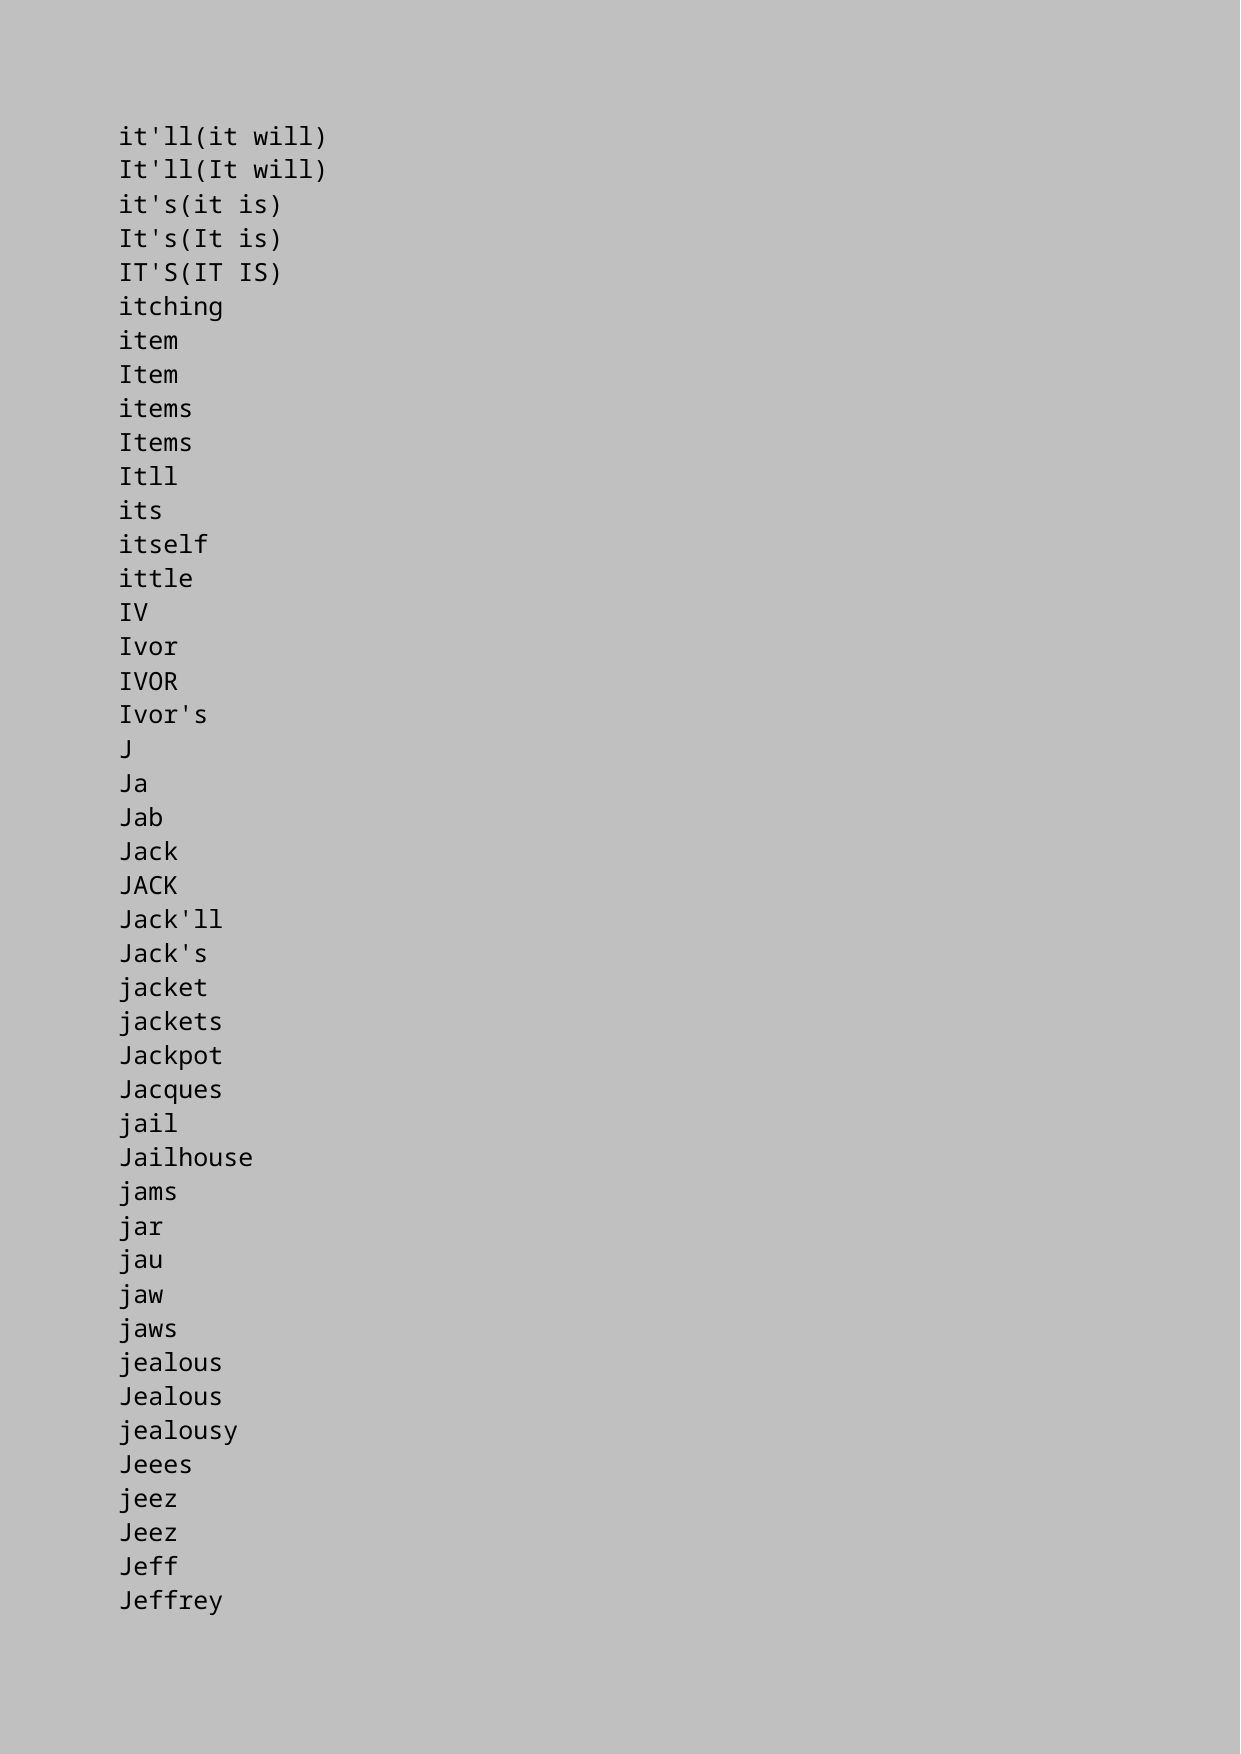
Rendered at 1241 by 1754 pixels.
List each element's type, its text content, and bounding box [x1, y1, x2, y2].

text J [118, 731, 1122, 765]
text ittle [118, 561, 1122, 595]
text jealous [118, 1344, 1122, 1378]
text It's(It is) [118, 220, 1122, 254]
text Itll [118, 459, 1122, 493]
text Jealous [118, 1378, 1122, 1412]
text jau [118, 1242, 1122, 1276]
text Jailhouse [118, 1140, 1122, 1174]
text Jeffrey [118, 1583, 1122, 1617]
text Jacques [118, 1072, 1122, 1106]
text its [118, 493, 1122, 527]
text IVOR [118, 663, 1122, 697]
text itching [118, 288, 1122, 322]
text Ivor [118, 629, 1122, 663]
text Jeff [118, 1549, 1122, 1583]
text it's(it is) [118, 186, 1122, 220]
text Ja [118, 765, 1122, 799]
text It'll(It will) [118, 152, 1122, 186]
text Ivor's [118, 697, 1122, 731]
text Item [118, 357, 1122, 391]
text jacket [118, 970, 1122, 1004]
text Jack'll [118, 902, 1122, 936]
text Items [118, 425, 1122, 459]
text IV [118, 595, 1122, 629]
text items [118, 391, 1122, 425]
text Jeees [118, 1447, 1122, 1481]
text Jack's [118, 936, 1122, 970]
text IT'S(IT IS) [118, 254, 1122, 288]
text it'll(it will) [118, 118, 1122, 152]
text jackets [118, 1004, 1122, 1038]
text itself [118, 527, 1122, 561]
text jams [118, 1174, 1122, 1208]
text Jack [118, 833, 1122, 867]
text Jeez [118, 1515, 1122, 1549]
text jail [118, 1106, 1122, 1140]
text jeez [118, 1481, 1122, 1515]
text jealousy [118, 1412, 1122, 1447]
text jar [118, 1208, 1122, 1242]
text Jab [118, 799, 1122, 833]
text Jackpot [118, 1038, 1122, 1072]
text jaws [118, 1310, 1122, 1344]
text JACK [118, 867, 1122, 902]
text jaw [118, 1276, 1122, 1310]
text item [118, 322, 1122, 357]
